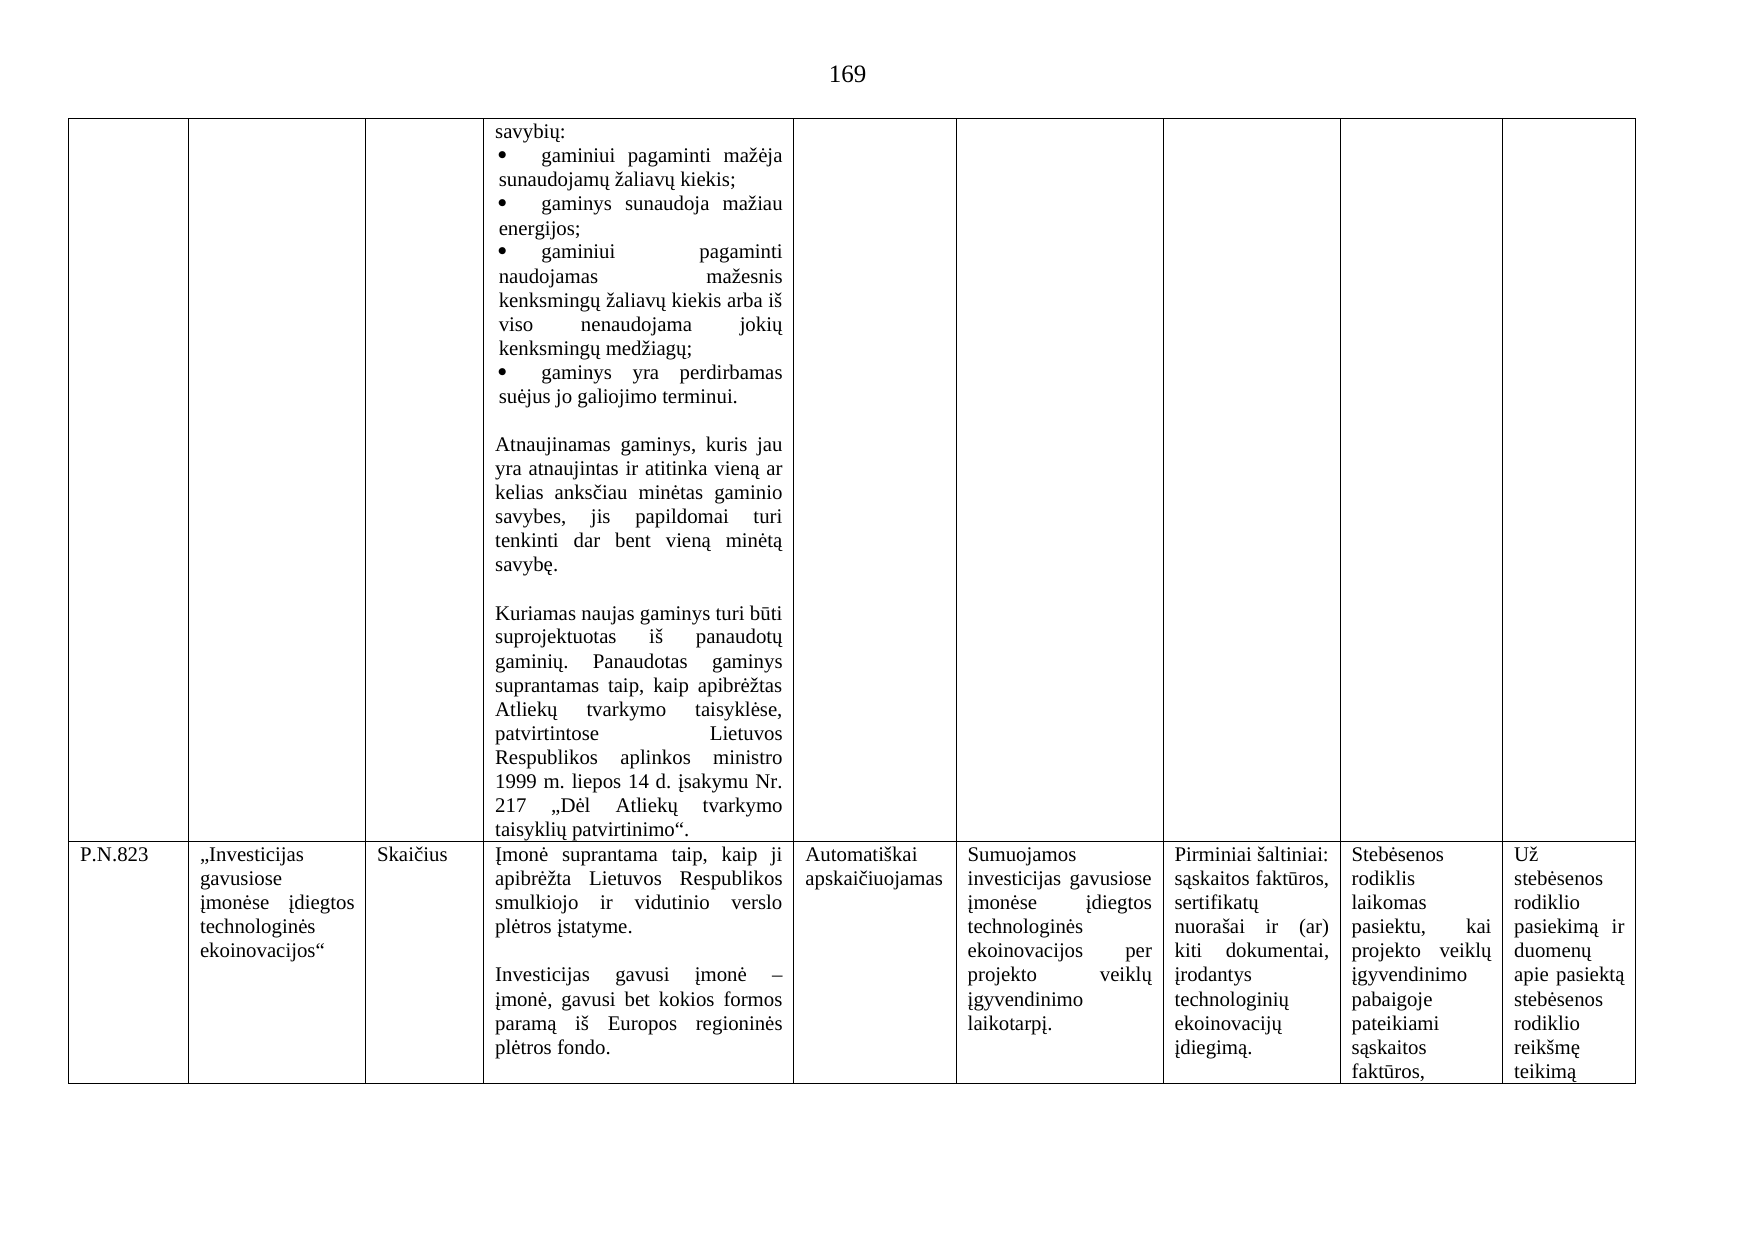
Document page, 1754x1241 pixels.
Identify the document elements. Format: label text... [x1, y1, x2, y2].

table_cell [189, 119, 365, 841]
table_cell [366, 119, 483, 841]
table_cell [1164, 119, 1340, 841]
table_cell „Investicijas gavusiose įmonėse įdiegtos technologinės ekoinovacijos“ [189, 842, 365, 1083]
table_cell [794, 119, 956, 841]
table_cell P.N.823 [69, 842, 188, 1083]
table_cell [1341, 119, 1502, 841]
table_cell [1503, 119, 1635, 841]
table_cell Stebėsenos rodiklis laikomas pasiektu, kai projekto veiklų įgyvendinimo pabaigoje pateikiami sąskaitos faktūros, [1341, 842, 1502, 1083]
table_cell Automatiškai apskaičiuojamas [794, 842, 956, 1083]
table_cell Už stebėsenos rodiklio pasiekimą ir duomenų apie pasiektą stebėsenos rodiklio reikšmę teikimą [1503, 842, 1635, 1083]
table_cell savybių:  gaminiui pagaminti mažėja sunaudojamų žaliavų kiekis;  gaminys sunaudoja mažiau energijos;  gaminiui pagaminti naudojamas mažesnis kenksmingų žaliavų kiekis arba iš viso nenaudojama jokių kenksmingų medžiagų;  gaminys yra perdirbamas suėjus jo galiojimo terminui. Atnaujinamas gaminys, kuris jau yra atnaujintas ir atitinka vieną ar kelias anksčiau minėtas gaminio savybes, jis papildomai turi tenkinti dar bent vieną minėtą savybę. Kuriamas naujas gaminys turi būti suprojektuotas iš panaudotų gaminių. Panaudotas gaminys suprantamas taip, kaip apibrėžtas Atliekų tvarkymo taisyklėse, patvirtintose Lietuvos Respublikos aplinkos ministro 1999 m. liepos 14 d. įsakymu Nr. 217 „Dėl Atliekų tvarkymo taisyklių patvirtinimo“. [484, 119, 793, 841]
table_cell Pirminiai šaltiniai: sąskaitos faktūros, sertifikatų nuorašai ir (ar) kiti dokumentai, įrodantys technologinių ekoinovacijų įdiegimą. [1164, 842, 1340, 1083]
table_cell Sumuojamos investicijas gavusiose įmonėse įdiegtos technologinės ekoinovacijos per projekto veiklų įgyvendinimo laikotarpį. [957, 842, 1163, 1083]
table_cell [957, 119, 1163, 841]
table_cell Įmonė suprantama taip, kaip ji apibrėžta Lietuvos Respublikos smulkiojo ir vidutinio verslo plėtros įstatyme. Investicijas gavusi įmonė – įmonė, gavusi bet kokios formos paramą iš Europos regioninės plėtros fondo. [484, 842, 793, 1083]
table_cell Skaičius [366, 842, 483, 1083]
table_cell [69, 119, 188, 841]
